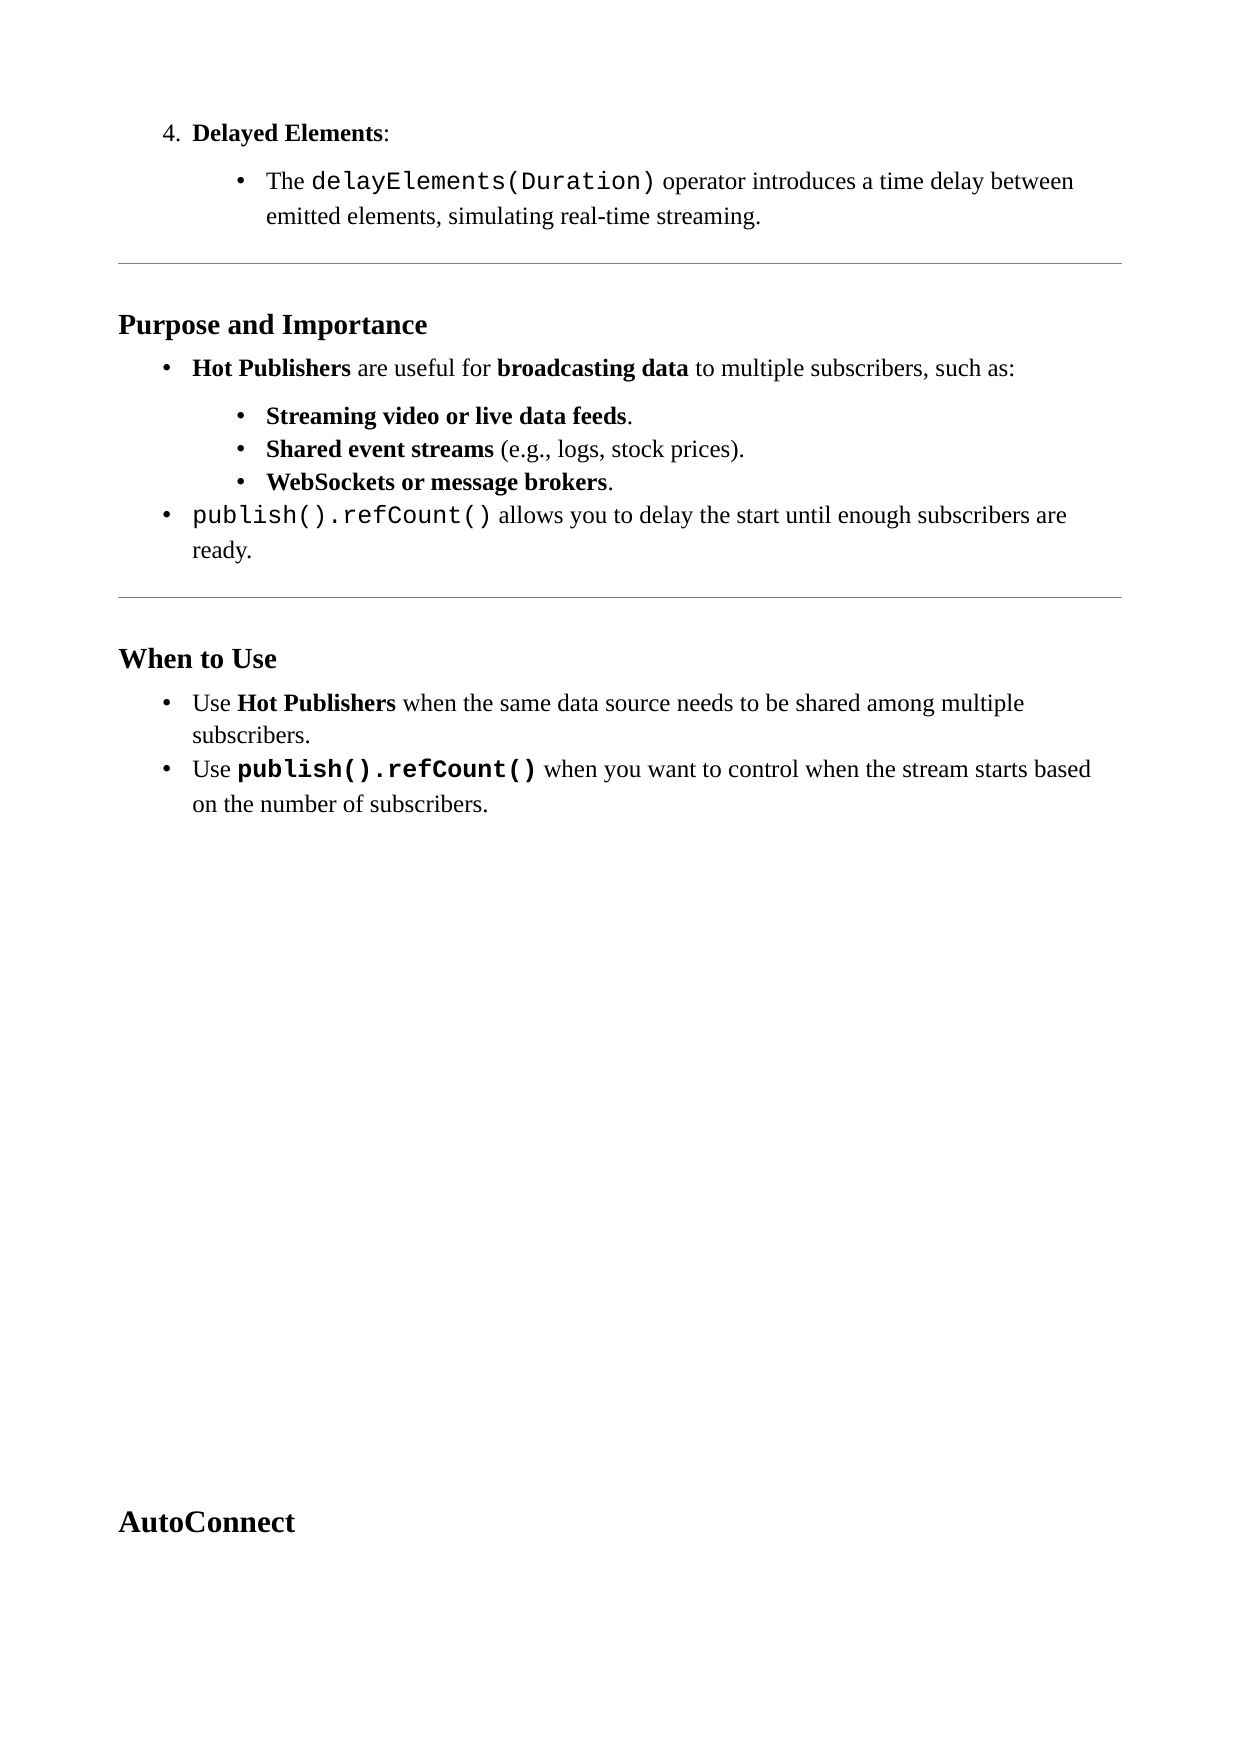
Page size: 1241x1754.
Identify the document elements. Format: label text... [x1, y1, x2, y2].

list Streaming video or live data feeds. [236, 401, 1122, 430]
list Use Hot Publishers when the same data source needs to be shared among multiple subscribers. [162, 688, 1122, 749]
text AutoConnect [118, 1503, 1122, 1539]
list Use publish().refCount() when you want to control when the stream starts based on the number of subscribers. [162, 754, 1122, 817]
list Delayed Elements: [162, 118, 1122, 147]
list Shared event streams (e.g., logs, stock prices). [236, 434, 1122, 463]
list Hot Publishers are useful for broadcasting data to multiple subscribers, such as: [162, 353, 1122, 382]
list The delayElements(Duration) operator introduces a time delay between emitted elements, simulating real-time streaming. [236, 166, 1122, 229]
list WebSockets or message brokers. [236, 467, 1122, 496]
subtitle Purpose and Importance [118, 307, 1122, 341]
list publish().refCount() allows you to delay the start until enough subscribers are ready. [162, 500, 1122, 564]
subtitle When to Use [118, 642, 1122, 675]
